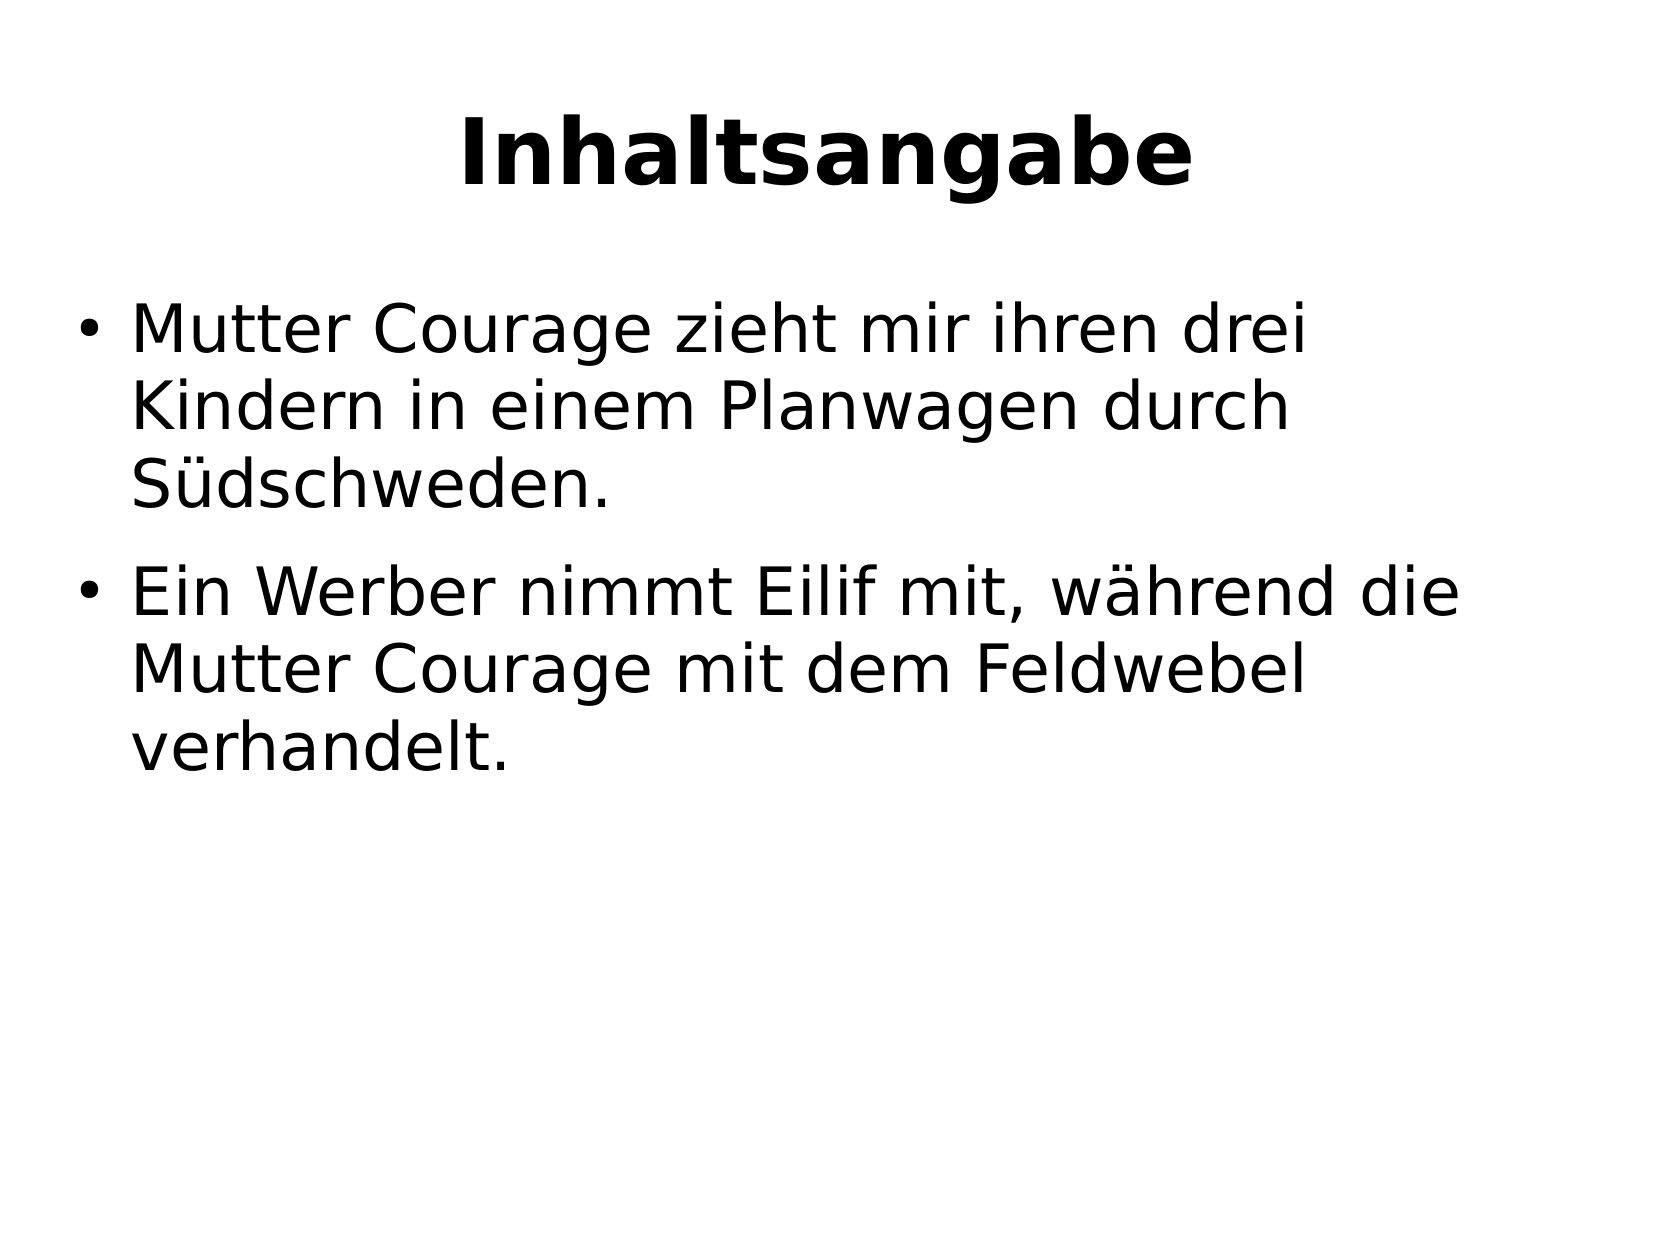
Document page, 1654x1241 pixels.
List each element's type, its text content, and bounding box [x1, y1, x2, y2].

title Inhaltsangabe [82, 49, 1571, 257]
list Mutter Courage zieht mir ihren drei Kindern in einem Planwagen durch Südschweden. Ein Werber nimmt Eilif mit, während die Mutter Courage mit dem Feldwebel verhandelt. [60, 290, 1549, 1010]
